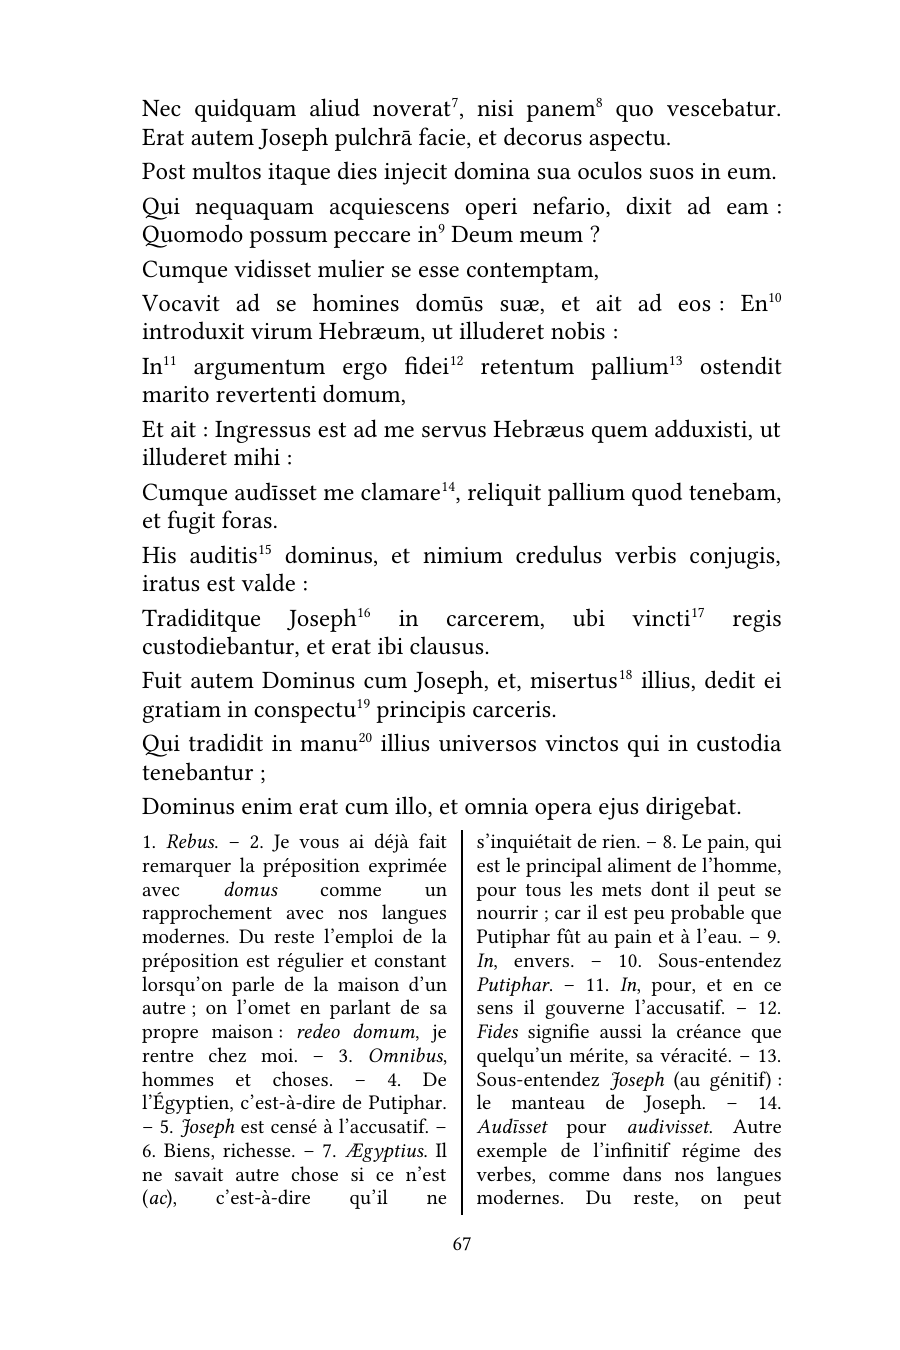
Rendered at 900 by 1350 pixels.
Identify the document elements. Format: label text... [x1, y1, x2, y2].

text Qui nequaquam acquiescens operi nefario, dixit ad eam : Quomodo possum peccare in9 Deum meum ? [142, 192, 782, 249]
text Qui tradidit in manu20 illius universos vinctos qui in custodia tenebantur ; [142, 729, 782, 787]
text 1. Rebus. – 2. Je vous ai déjà fait remarquer la préposition exprimée avec domus comme un rapprochement avec nos langues modernes. Du reste l’emploi de la préposition est régulier et constant lorsqu’on parle de la maison d’un autre ; on l’omet en parlant de sa propre maison : redeo domum, je rentre chez moi. – 3. Omnibus, hommes et choses. – 4. De l’Égyptien, c’est-à-dire de Putiphar. – 5. Joseph est censé à l’accusatif. – 6. Biens, richesse. – 7. Ægyptius. Il ne savait autre chose si ce n’est (ac), c’est-à-dire qu’il ne [142, 830, 447, 1210]
text Nec quidquam aliud noverat7, nisi panem8 quo vescebatur. Erat autem Joseph pulchrā facie, et decorus aspectu. [142, 94, 782, 152]
text Dominus enim erat cum illo, et omnia opera ejus dirigebat. [142, 792, 782, 821]
text Cumque audīsset me clamare14, reliquit pallium quod tenebam, et fugit foras. [142, 478, 782, 535]
text In11 argumentum ergo fidei12 retentum pallium13 ostendit marito revertenti domum, [142, 352, 782, 409]
text Fuit autem Dominus cum Joseph, et, misertus18 illius, dedit ei gratiam in conspectu19 principis carceris. [142, 667, 782, 724]
text Et ait : Ingressus est ad me servus Hebræus quem adduxisti, ut illuderet mihi : [142, 415, 782, 472]
text Vocavit ad se homines domūs suæ, et ait ad eos : En10 introduxit virum Hebræum, ut illuderet nobis : [142, 289, 782, 346]
text His auditis15 dominus, et nimium credulus verbis conjugis, iratus est valde : [142, 541, 782, 598]
text Tradiditque Joseph16 in carcerem, ubi vincti17 regis custodiebantur, et erat ibi clausus. [142, 604, 782, 661]
text s’inquiétait de rien. – 8. Le pain, qui est le principal aliment de l’homme, pour tous les mets dont il peut se nourrir ; car il est peu probable que Putiphar fût au pain et à l’eau. – 9. In, envers. – 10. Sous-entendez Putiphar. – 11. In, pour, et en ce sens il gouverne l’accusatif. – 12. Fides signifie aussi la créance que quelqu’un mérite, sa véracité. – 13. Sous-entendez Joseph (au génitif) : le manteau de Joseph. – 14. Audīsset pour audivisset. Autre exemple de l’infinitif régime des verbes, comme dans nos langues modernes. Du reste, on peut [476, 830, 782, 1210]
text Post multos itaque dies injecit domina sua oculos suos in eum. [142, 157, 782, 186]
text Cumque vidisset mulier se esse contemptam, [142, 255, 782, 283]
